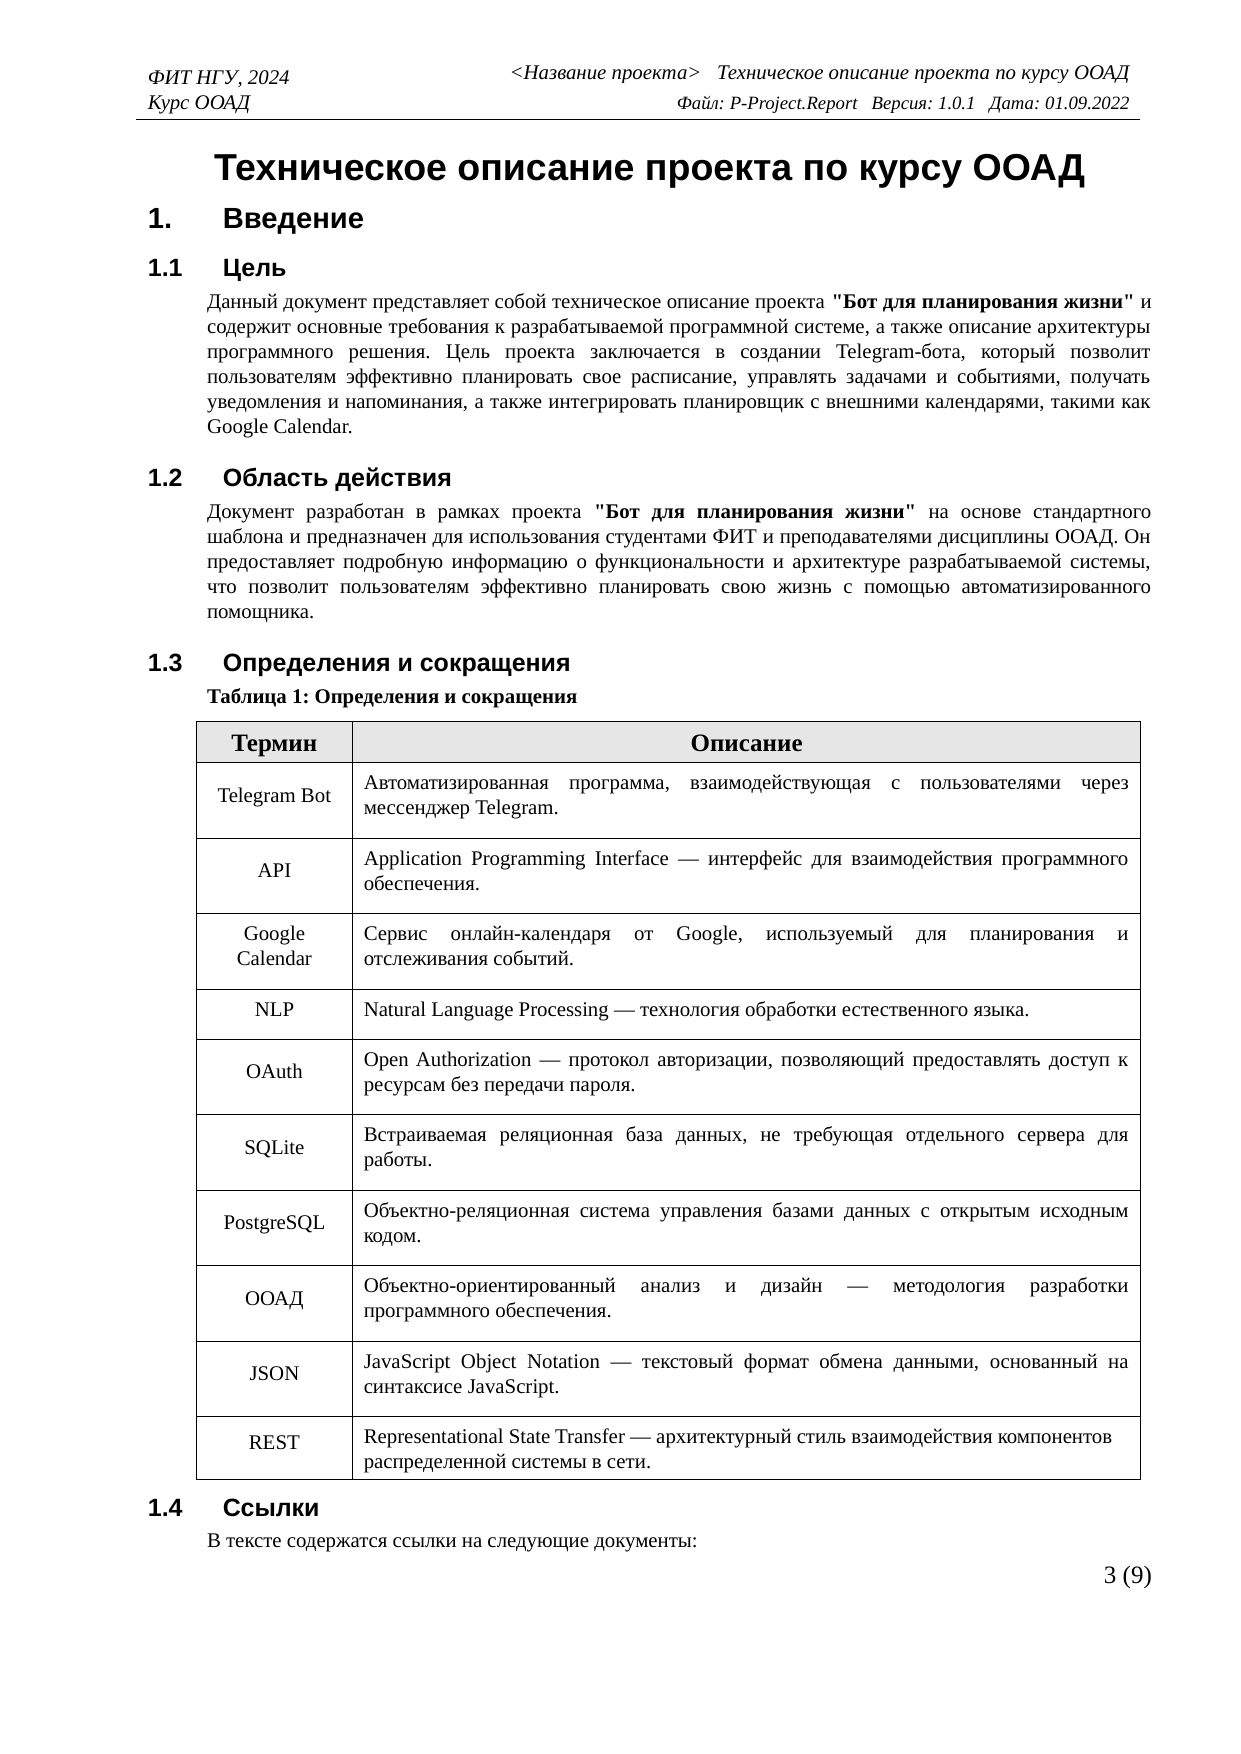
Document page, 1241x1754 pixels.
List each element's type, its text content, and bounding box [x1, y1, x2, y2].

subtitle Определения и сокращения [148, 648, 1152, 677]
table_cell JSON [197, 1342, 352, 1416]
table_cell API [197, 839, 352, 913]
table_cell Application Programming Interface — интерфейс для взаимодействия программного обеспечения. [353, 839, 1140, 913]
text В тексте содержатся ссылки на следующие документы: [207, 1527, 1152, 1552]
table_cell PostgreSQL [197, 1191, 352, 1265]
table_cell Сервис онлайн-календаря от Google, используемый для планирования и отслеживания событий. [353, 914, 1140, 988]
table_cell ООАД [197, 1266, 352, 1341]
table_cell OAuth [197, 1040, 352, 1114]
table_cell Объектно-реляционная система управления базами данных с открытым исходным кодом. [353, 1191, 1140, 1265]
table_cell REST [197, 1417, 352, 1479]
table_cell Автоматизированная программа, взаимодействующая с пользователями через мессенджер Telegram. [353, 763, 1140, 838]
table_cell SQLite [197, 1115, 352, 1190]
table_cell Встраиваемая реляционная база данных, не требующая отдельного сервера для работы. [353, 1115, 1140, 1190]
text Данный документ представляет собой техническое описание проекта "Бот для планирования жизни" и содержит основные требования к разрабатываемой программной системе, а также описание архитектуры программного решения. Цель проекта заключается в создании Telegram-бота, который позволит пользователям эффективно планировать свое расписание, управлять задачами и событиями, получать уведомления и напоминания, а также интегрировать планировщик с внешними календарями, такими как Google Calendar. [207, 288, 1152, 438]
subtitle Введение [148, 201, 1152, 234]
title Техническое описание проекта по курсу ООАД [148, 145, 1152, 188]
subtitle Ссылки [148, 1492, 1152, 1521]
table_header Термин [197, 722, 352, 762]
table_cell Объектно-ориентированный анализ и дизайн — методология разработки программного обеспечения. [353, 1266, 1140, 1341]
subtitle Область действия [148, 463, 1152, 492]
text Таблица 1: Определения и сокращения [207, 683, 1152, 708]
text Документ разработан в рамках проекта "Бот для планирования жизни" на основе стандартного шаблона и предназначен для использования студентами ФИТ и преподавателями дисциплины ООАД. Он предоставляет подробную информацию о функциональности и архитектуре разрабатываемой системы, что позволит пользователям эффективно планировать свою жизнь с помощью автоматизированного помощника. [207, 498, 1152, 623]
table_cell Open Authorization — протокол авторизации, позволяющий предоставлять доступ к ресурсам без передачи пароля. [353, 1040, 1140, 1114]
table_header Описание [353, 722, 1140, 762]
table_cell Telegram Bot [197, 763, 352, 838]
table_cell NLP [197, 990, 352, 1039]
table_cell Natural Language Processing — технология обработки естественного языка. [353, 990, 1140, 1039]
table_cell Representational State Transfer — архитектурный стиль взаимодействия компонентов распределенной системы в сети. [353, 1417, 1140, 1479]
table_cell Google Calendar [197, 914, 352, 988]
subtitle Цель [148, 253, 1152, 282]
table_cell JavaScript Object Notation — текстовый формат обмена данными, основанный на синтаксисе JavaScript. [353, 1342, 1140, 1416]
